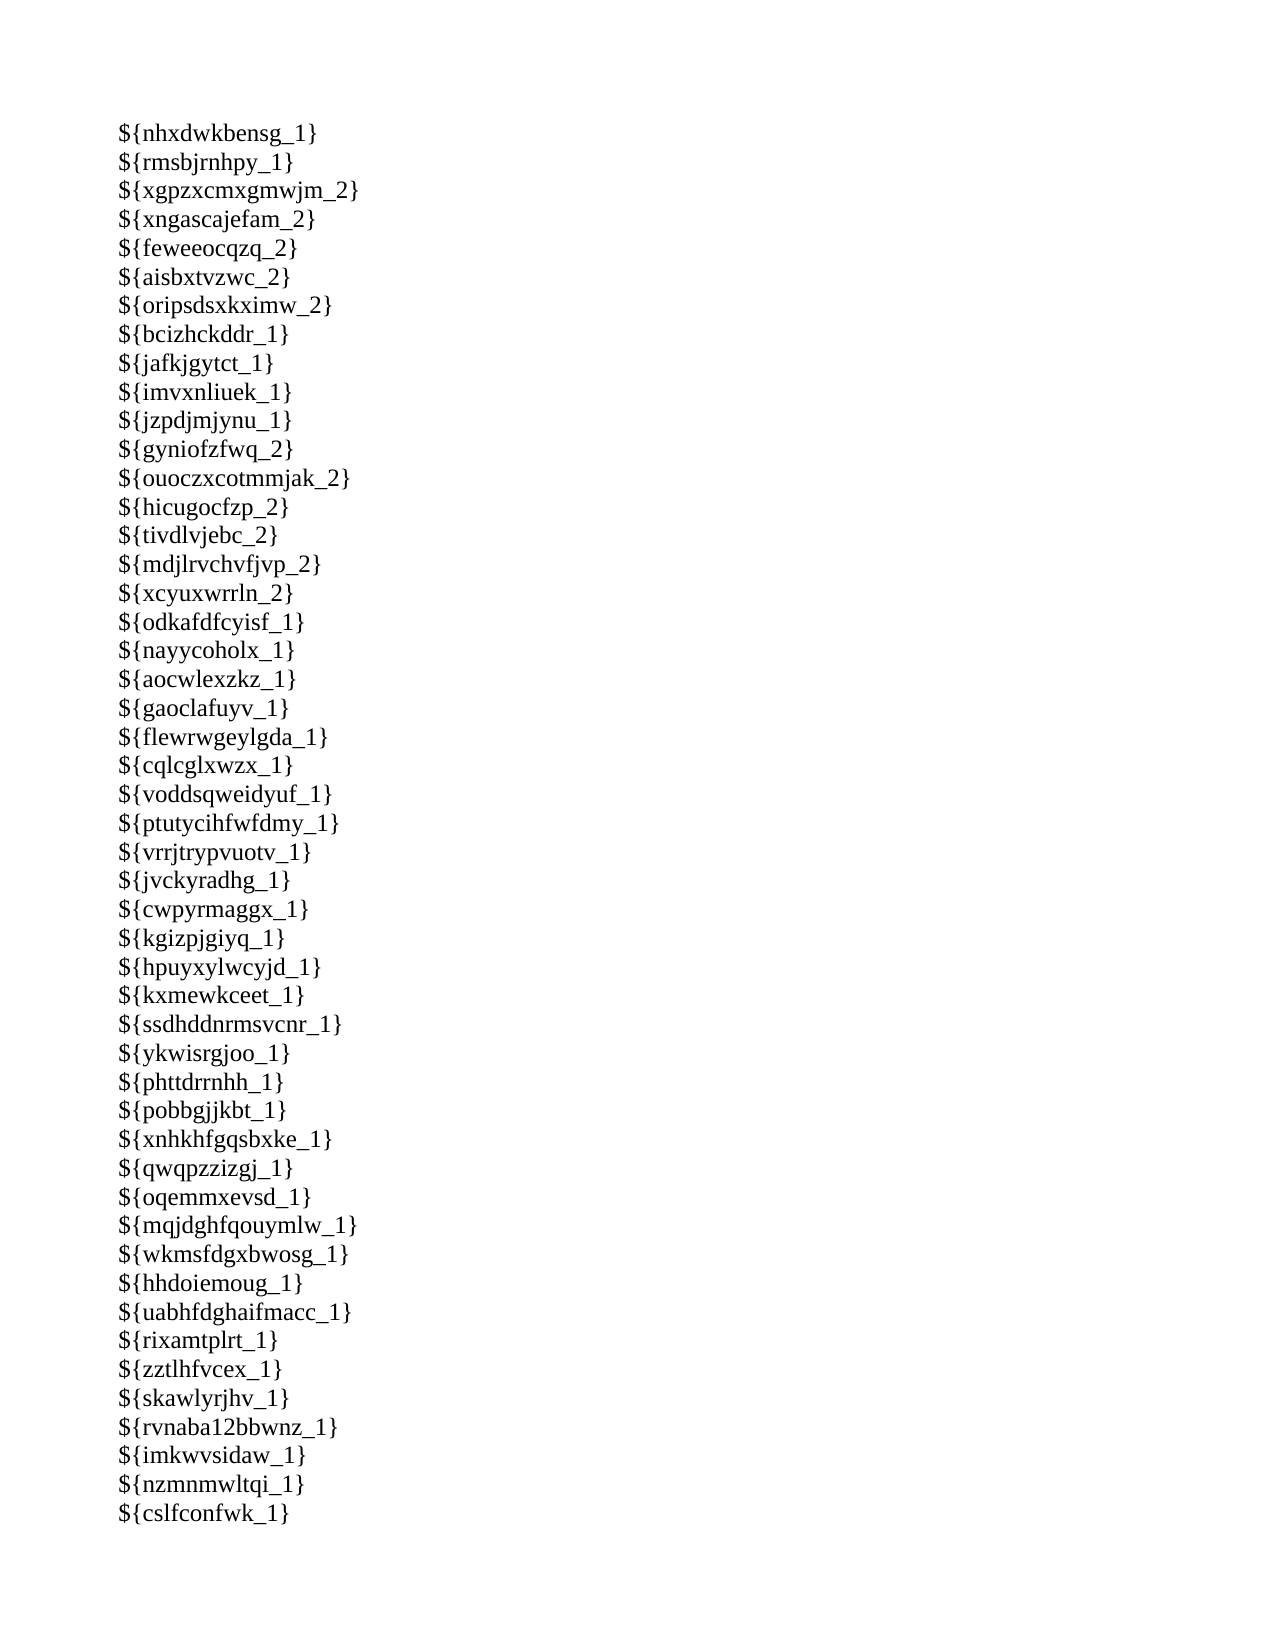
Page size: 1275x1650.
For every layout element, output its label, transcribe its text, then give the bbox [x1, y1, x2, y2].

text ${hicugocfzp_2} [118, 492, 1157, 521]
text ${jafkjgytct_1} [118, 348, 1157, 377]
text ${tivdlvjebc_2} [118, 521, 1157, 549]
text ${ssdhddnrmsvcnr_1} [118, 1009, 1157, 1038]
text ${odkafdfcyisf_1} [118, 607, 1157, 636]
text ${xngascajefam_2} [118, 204, 1157, 233]
text ${mqjdghfqouymlw_1} [118, 1211, 1157, 1239]
text ${xgpzxcmxgmwjm_2} [118, 176, 1157, 204]
text ${rmsbjrnhpy_1} [118, 147, 1157, 176]
text ${cqlcglxwzx_1} [118, 751, 1157, 779]
text ${mdjlrvchvfjvp_2} [118, 549, 1157, 578]
text ${rixamtplrt_1} [118, 1326, 1157, 1354]
text ${wkmsfdgxbwosg_1} [118, 1239, 1157, 1268]
text ${ouoczxcotmmjak_2} [118, 463, 1157, 492]
text ${voddsqweidyuf_1} [118, 779, 1157, 808]
text ${ykwisrgjoo_1} [118, 1038, 1157, 1067]
text ${nzmnmwltqi_1} [118, 1469, 1157, 1498]
text ${oqemmxevsd_1} [118, 1182, 1157, 1211]
text ${bcizhckddr_1} [118, 319, 1157, 348]
text ${vrrjtrypvuotv_1} [118, 837, 1157, 866]
text ${feweeocqzq_2} [118, 233, 1157, 262]
text ${gaoclafuyv_1} [118, 693, 1157, 722]
text ${ptutycihfwfdmy_1} [118, 808, 1157, 837]
text ${phttdrrnhh_1} [118, 1067, 1157, 1096]
text ${xcyuxwrrln_2} [118, 578, 1157, 607]
text ${cslfconfwk_1} [118, 1498, 1157, 1527]
text ${pobbgjjkbt_1} [118, 1096, 1157, 1124]
text ${qwqpzzizgj_1} [118, 1153, 1157, 1182]
text ${skawlyrjhv_1} [118, 1383, 1157, 1412]
text ${oripsdsxkximw_2} [118, 291, 1157, 319]
text ${hpuyxylwcyjd_1} [118, 952, 1157, 981]
text ${hhdoiemoug_1} [118, 1268, 1157, 1297]
text ${imkwvsidaw_1} [118, 1441, 1157, 1469]
text ${jzpdjmjynu_1} [118, 406, 1157, 434]
text ${aocwlexzkz_1} [118, 664, 1157, 693]
text ${rvnaba12bbwnz_1} [118, 1412, 1157, 1441]
text ${jvckyradhg_1} [118, 866, 1157, 894]
text ${nhxdwkbensg_1} [118, 118, 1157, 147]
text ${nayycoholx_1} [118, 636, 1157, 664]
text ${cwpyrmaggx_1} [118, 894, 1157, 923]
text ${kxmewkceet_1} [118, 981, 1157, 1009]
text ${uabhfdghaifmacc_1} [118, 1297, 1157, 1326]
text ${xnhkhfgqsbxke_1} [118, 1124, 1157, 1153]
text ${zztlhfvcex_1} [118, 1354, 1157, 1383]
text ${aisbxtvzwc_2} [118, 262, 1157, 291]
text ${imvxnliuek_1} [118, 377, 1157, 406]
text ${kgizpjgiyq_1} [118, 923, 1157, 952]
text ${gyniofzfwq_2} [118, 434, 1157, 463]
text ${flewrwgeylgda_1} [118, 722, 1157, 751]
